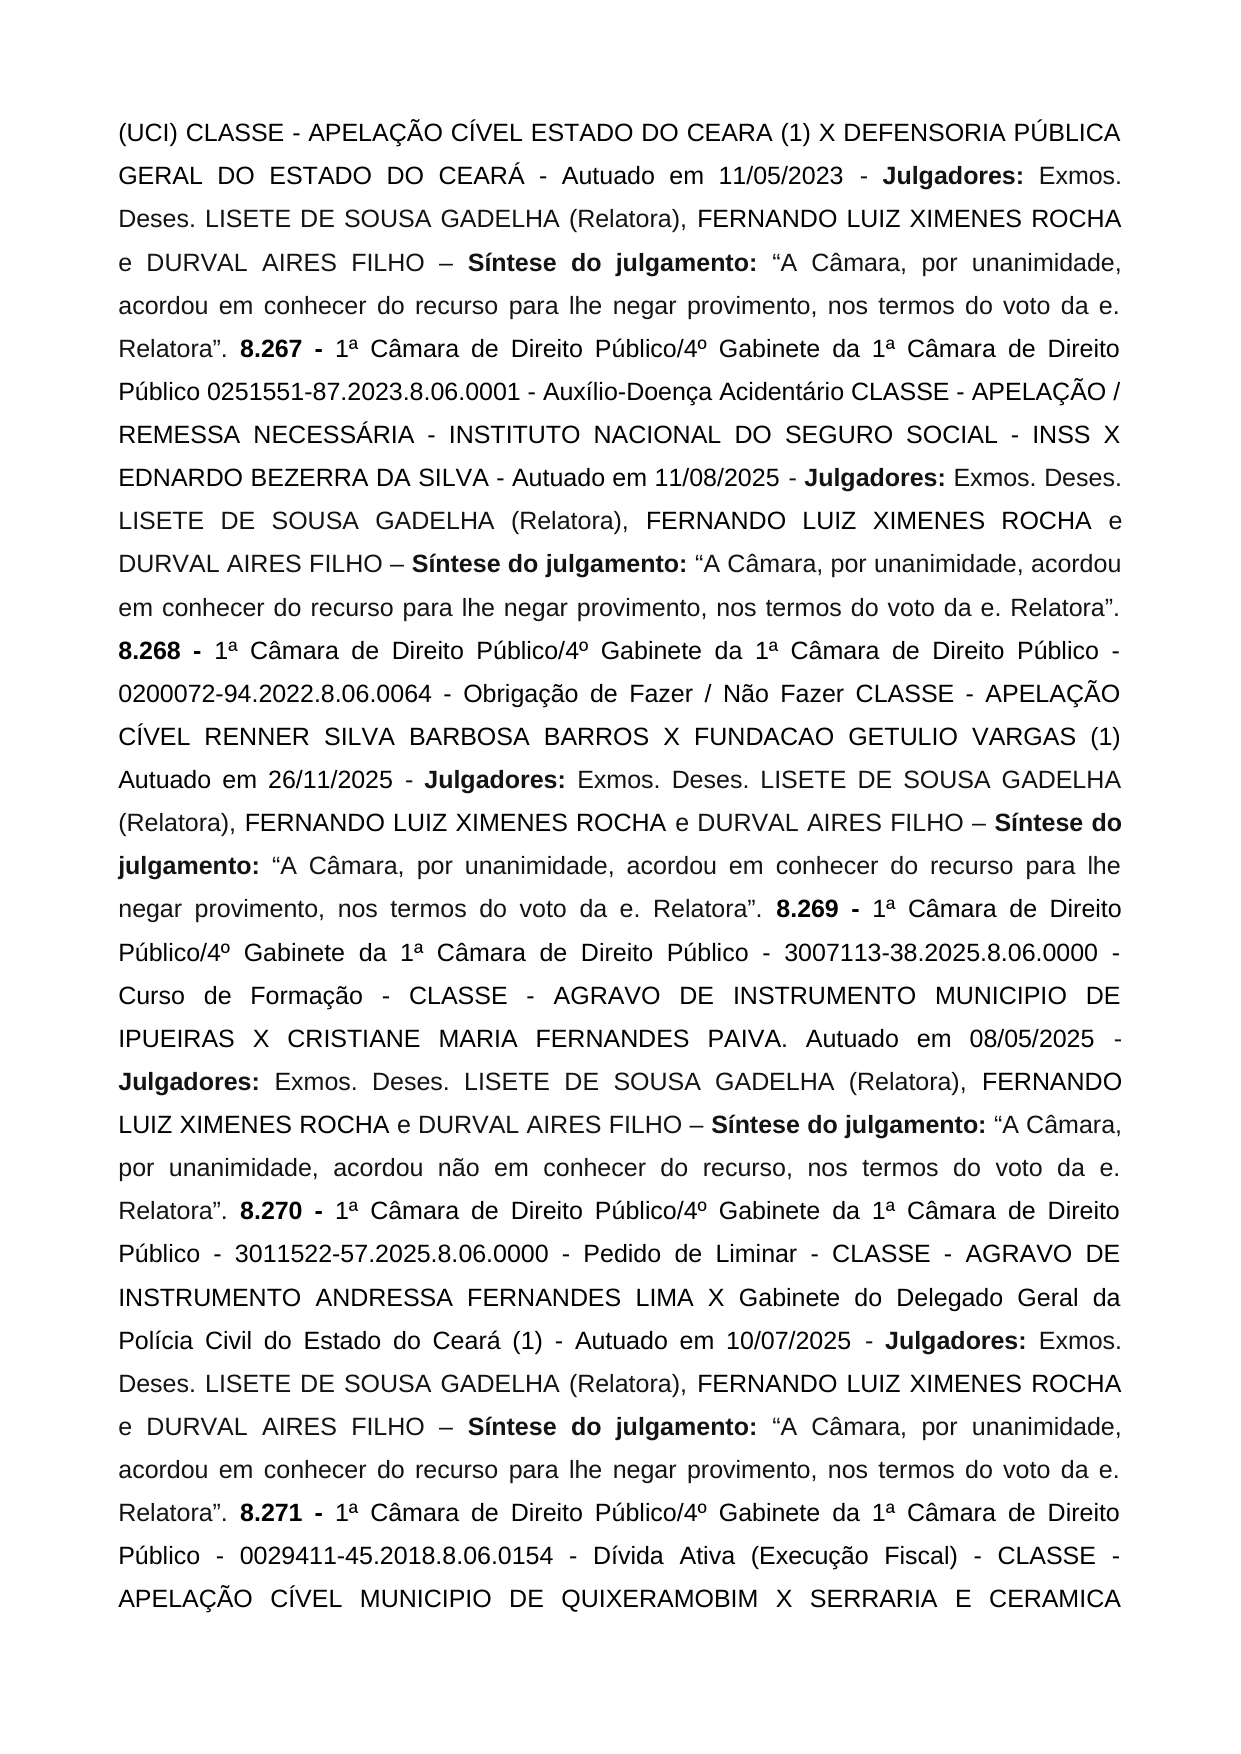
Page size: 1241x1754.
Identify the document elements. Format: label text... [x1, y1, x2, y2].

text (UCI) CLASSE - APELAÇÃO CÍVEL ESTADO DO CEARA (1) X DEFENSORIA PÚBLICA GERAL DO ESTADO DO CEARÁ - Autuado em 11/05/2023 - Julgadores: Exmos. Deses. LISETE DE SOUSA GADELHA (Relatora), FERNANDO LUIZ XIMENES ROCHA e DURVAL AIRES FILHO – Síntese do julgamento: “A Câmara, por unanimidade, acordou em conhecer do recurso para lhe negar provimento, nos termos do voto da e. Relatora”. 8.267 - 1ª Câmara de Direito Público/4º Gabinete da 1ª Câmara de Direito Público 0251551-87.2023.8.06.0001 - Auxílio-Doença Acidentário CLASSE - APELAÇÃO / REMESSA NECESSÁRIA - INSTITUTO NACIONAL DO SEGURO SOCIAL - INSS X EDNARDO BEZERRA DA SILVA - Autuado em 11/08/2025 - Julgadores: Exmos. Deses. LISETE DE SOUSA GADELHA (Relatora), FERNANDO LUIZ XIMENES ROCHA e DURVAL AIRES FILHO – Síntese do julgamento: “A Câmara, por unanimidade, acordou em conhecer do recurso para lhe negar provimento, nos termos do voto da e. Relatora”. 8.268 - 1ª Câmara de Direito Público/4º Gabinete da 1ª Câmara de Direito Público - 0200072-94.2022.8.06.0064 - Obrigação de Fazer / Não Fazer CLASSE - APELAÇÃO CÍVEL RENNER SILVA BARBOSA BARROS X FUNDACAO GETULIO VARGAS (1) Autuado em 26/11/2025 - Julgadores: Exmos. Deses. LISETE DE SOUSA GADELHA (Relatora), FERNANDO LUIZ XIMENES ROCHA e DURVAL AIRES FILHO – Síntese do julgamento: “A Câmara, por unanimidade, acordou em conhecer do recurso para lhe negar provimento, nos termos do voto da e. Relatora”. 8.269 - 1ª Câmara de Direito Público/4º Gabinete da 1ª Câmara de Direito Público - 3007113-38.2025.8.06.0000 - Curso de Formação - CLASSE - AGRAVO DE INSTRUMENTO MUNICIPIO DE IPUEIRAS X CRISTIANE MARIA FERNANDES PAIVA. Autuado em 08/05/2025 - Julgadores: Exmos. Deses. LISETE DE SOUSA GADELHA (Relatora), FERNANDO LUIZ XIMENES ROCHA e DURVAL AIRES FILHO – Síntese do julgamento: “A Câmara, por unanimidade, acordou não em conhecer do recurso, nos termos do voto da e. Relatora”. 8.270 - 1ª Câmara de Direito Público/4º Gabinete da 1ª Câmara de Direito Público - 3011522-57.2025.8.06.0000 - Pedido de Liminar - CLASSE - AGRAVO DE INSTRUMENTO ANDRESSA FERNANDES LIMA X Gabinete do Delegado Geral da Polícia Civil do Estado do Ceará (1) - Autuado em 10/07/2025 - Julgadores: Exmos. Deses. LISETE DE SOUSA GADELHA (Relatora), FERNANDO LUIZ XIMENES ROCHA e DURVAL AIRES FILHO – Síntese do julgamento: “A Câmara, por unanimidade, acordou em conhecer do recurso para lhe negar provimento, nos termos do voto da e. Relatora”. 8.271 - 1ª Câmara de Direito Público/4º Gabinete da 1ª Câmara de Direito Público - 0029411-45.2018.8.06.0154 - Dívida Ativa (Execução Fiscal) - CLASSE - APELAÇÃO CÍVEL MUNICIPIO DE QUIXERAMOBIM X SERRARIA E CERAMICA [118, 118, 1122, 1613]
